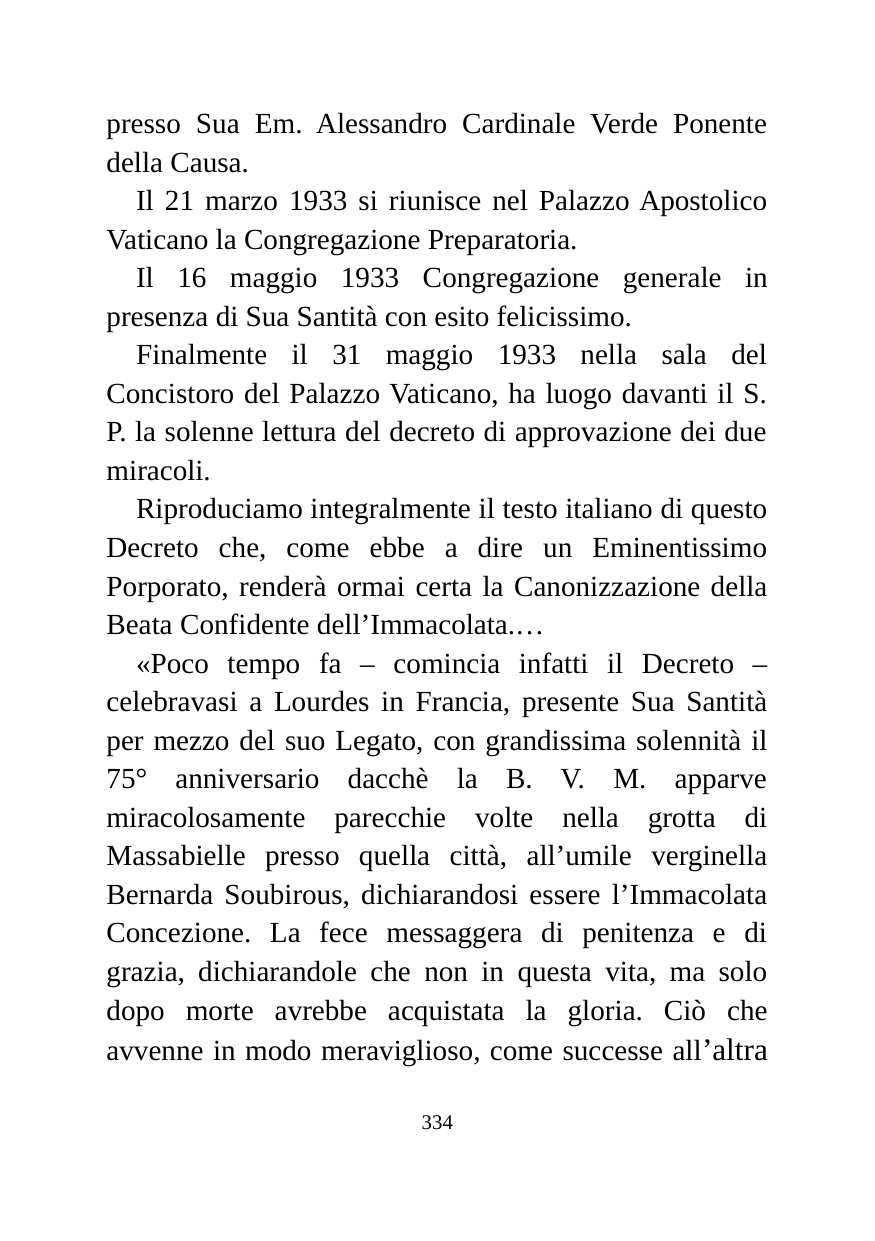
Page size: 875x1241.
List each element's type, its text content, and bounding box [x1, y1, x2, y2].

text Riproduciamo integralmente il testo italiano di questo Decreto che, come ebbe a dire un Eminentissimo Porporato, renderà ormai certa la Canonizzazione della Beata Confidente dell’Immacolata.… [106, 492, 768, 641]
text Il 16 maggio 1933 Congregazione generale in presenza di Sua Santità con esito felicissimo. [106, 260, 768, 332]
text Il 21 marzo 1933 si riunisce nel Palazzo Apostolico Vaticano la Congregazione Preparatoria. [106, 183, 768, 255]
text Finalmente il 31 maggio 1933 nella sala del Concistoro del Palazzo Vaticano, ha luogo davanti il S. P. la solenne lettura del decreto di approvazione dei due miracoli. [106, 337, 768, 487]
text presso Sua Em. Alessandro Cardinale Verde Ponente della Causa. [106, 106, 768, 178]
text «Poco tempo fa – comincia infatti il Decreto – celebravasi a Lourdes in Francia, presente Sua Santità per mezzo del suo Legato, con grandissima solennità il 75° anniversario dacchè la B. V. M. apparve miracolosamente parecchie volte nella grotta di Massabielle presso quella città, all’umile verginella Bernarda Soubirous, dichiarandosi essere l’Immacolata Concezione. La fece messaggera di penitenza e di grazia, dichiarandole che non in questa vita, ma solo dopo morte avrebbe acquistata la gloria. Ciò che avvenne in modo meraviglioso, come successe all’altra [106, 646, 768, 1067]
